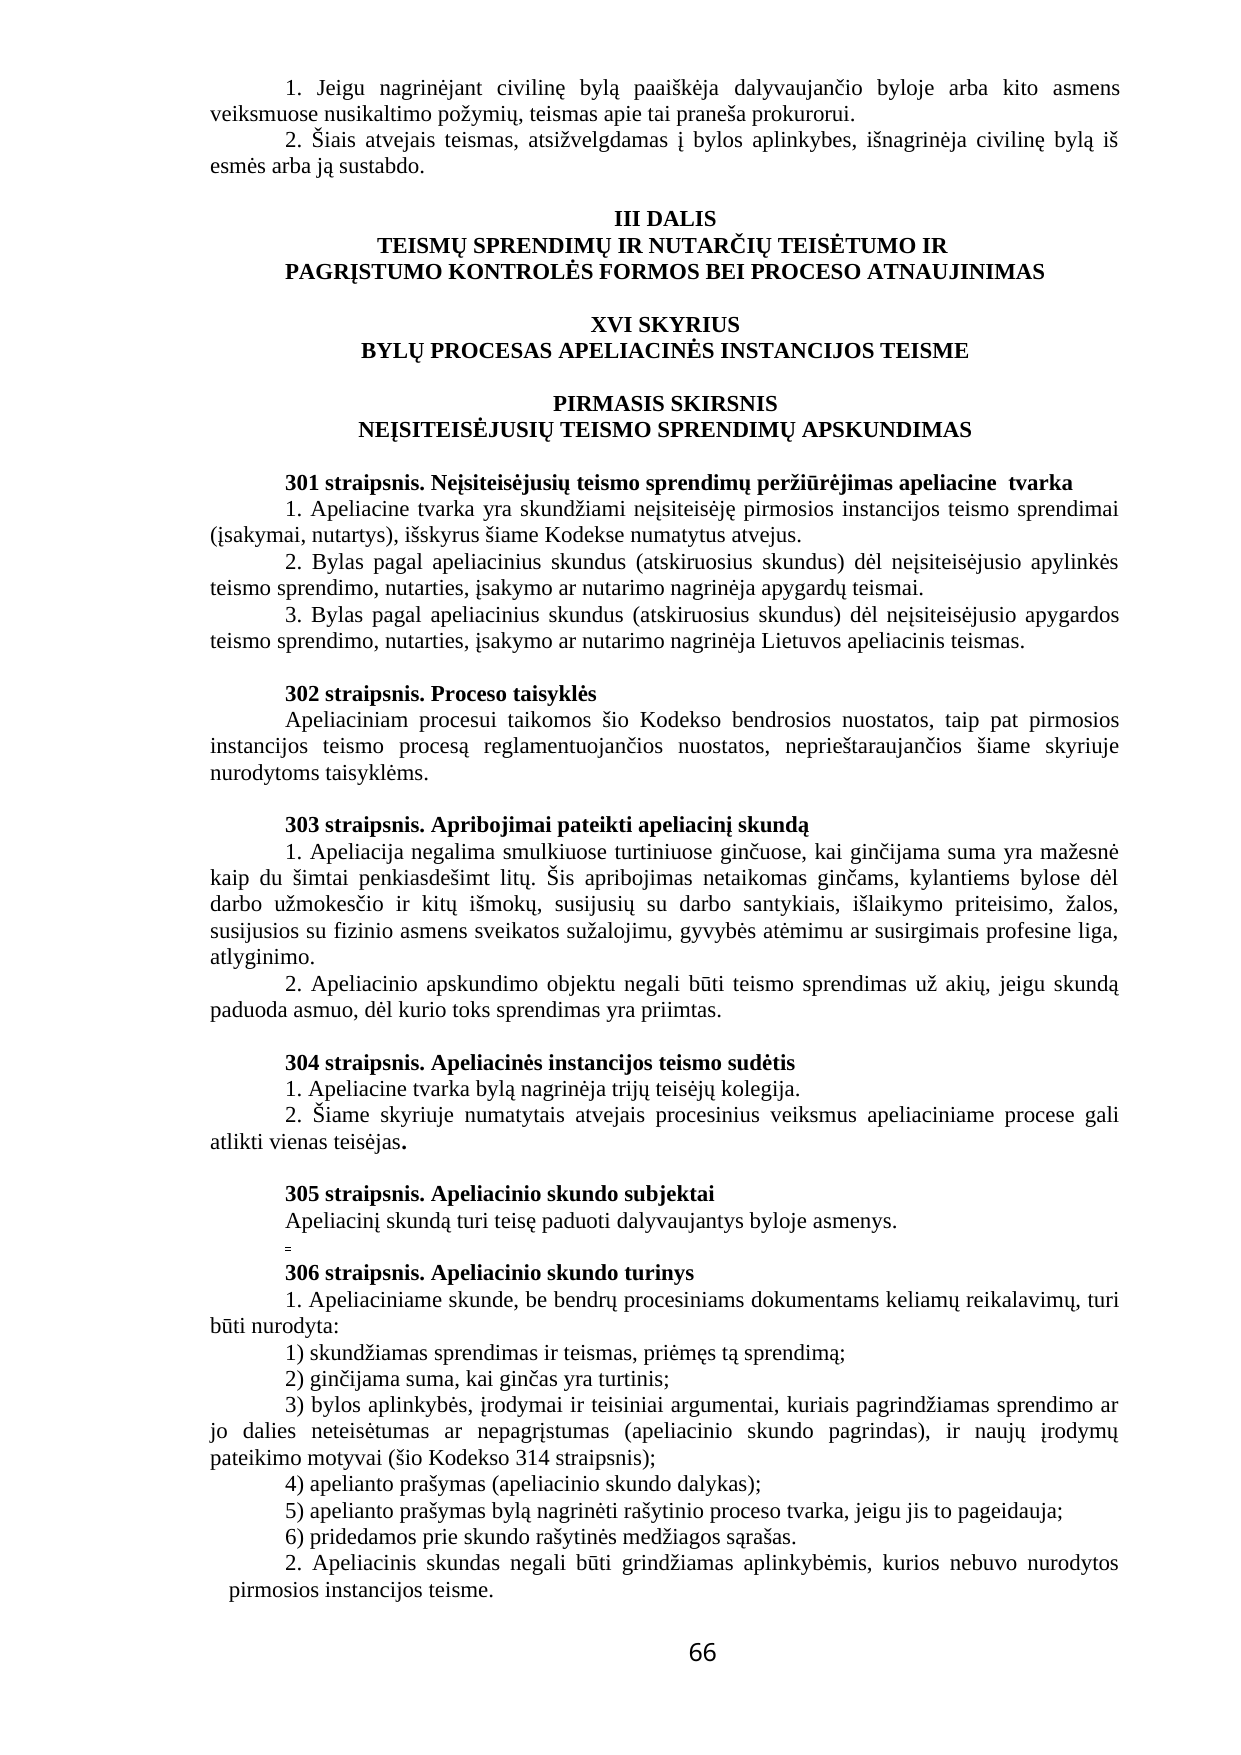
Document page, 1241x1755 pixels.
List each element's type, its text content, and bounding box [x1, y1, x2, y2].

text 305 straipsnis. Apeliacinio skundo subjektai [210, 1180, 1120, 1207]
text 306 straipsnis. Apeliacinio skundo turinys [210, 1259, 1120, 1286]
text 3. Bylas pagal apeliacinius skundus (atskiruosius skundus) dėl neįsiteisėjusio apygardos teismo sprendimo, nutarties, įsakymo ar nutarimo nagrinėja Lietuvos apeliacinis teismas. [210, 601, 1120, 653]
text 1) skundžiamas sprendimas ir teismas, priėmęs tą sprendimą; [210, 1338, 1120, 1365]
text Apeliaciniam procesui taikomos šio Kodekso bendrosios nuostatos, taip pat pirmosios instancijos teismo procesą reglamentuojančios nuostatos, neprieštaraujančios šiame skyriuje nurodytoms taisyklėms. [210, 706, 1120, 785]
text Apeliacinį skundą turi teisę paduoti dalyvaujantys byloje asmenys. [210, 1207, 1120, 1233]
subtitle III DALIS [210, 205, 1120, 232]
text 6) pridedamos prie skundo rašytinės medžiagos sąrašas. [229, 1523, 1120, 1549]
text 2. Šiais atvejais teismas, atsižvelgdamas į bylos aplinkybes, išnagrinėja civilinę bylą iš esmės arba ją sustabdo. [210, 126, 1120, 179]
text 1. Jeigu nagrinėjant civilinę bylą paaiškėja dalyvaujančio byloje arba kito asmens veiksmuose nusikaltimo požymių, teismas apie tai praneša prokurorui. [210, 73, 1120, 126]
text PIRMASIS SKIRSNIS [210, 390, 1120, 416]
text 2. Bylas pagal apeliacinius skundus (atskiruosius skundus) dėl neįsiteisėjusio apylinkės teismo sprendimo, nutarties, įsakymo ar nutarimo nagrinėja apygardų teismai. [210, 548, 1120, 601]
text 303 straipsnis. Apribojimai pateikti apeliacinį skundą [210, 811, 1120, 838]
text PAGRĮSTUMO KONTROLĖS FORMOS BEI PROCESO ATNAUJINIMAS [210, 258, 1120, 284]
text 2. Šiame skyriuje numatytais atvejais procesinius veiksmus apeliaciniame procese gali atlikti vienas teisėjas. [210, 1101, 1120, 1154]
text 2. Apeliacinio apskundimo objektu negali būti teismo sprendimas už akių, jeigu skundą paduoda asmuo, dėl kurio toks sprendimas yra priimtas. [210, 969, 1120, 1022]
subtitle TEISMŲ SPRENDIMŲ IR NUTARČIŲ TEISĖTUMO IR [210, 232, 1120, 258]
text 301 straipsnis. Neįsiteisėjusių teismo sprendimų peržiūrėjimas apeliacine tvarka [285, 469, 1120, 495]
text 5) apelianto prašymas bylą nagrinėti rašytinio proceso tvarka, jeigu jis to pageidauja; [210, 1497, 1120, 1523]
text BYLŲ PROCESAS APELIACINĖS INSTANCIJOS TEISME [210, 337, 1120, 363]
subtitle XVI SKYRIUS [210, 311, 1120, 337]
text 3) bylos aplinkybės, įrodymai ir teisiniai argumentai, kuriais pagrindžiamas sprendimo ar jo dalies neteisėtumas ar nepagrįstumas (apeliacinio skundo pagrindas), ir naujų įrodymų pateikimo motyvai (šio Kodekso 314 straipsnis); [210, 1391, 1120, 1470]
text 1. Apeliacine tvarka bylą nagrinėja trijų teisėjų kolegija. [210, 1075, 1120, 1101]
text 1. Apeliaciniame skunde, be bendrų procesiniams dokumentams keliamų reikalavimų, turi būti nurodyta: [210, 1286, 1120, 1338]
text 304 straipsnis. Apeliacinės instancijos teismo sudėtis [210, 1049, 1120, 1075]
subtitle NEĮSITEISĖJUSIŲ TEISMO SPRENDIMŲ APSKUNDIMAS [210, 416, 1120, 442]
text 1. Apeliacine tvarka yra skundžiami neįsiteisėję pirmosios instancijos teismo sprendimai (įsakymai, nutartys), išskyrus šiame Kodekse numatytus atvejus. [210, 495, 1120, 548]
text 302 straipsnis. Proceso taisyklės [210, 680, 1120, 706]
text 2. Apeliacinis skundas negali būti grindžiamas aplinkybėmis, kurios nebuvo nurodytos pirmosios instancijos teisme. [229, 1549, 1120, 1602]
text 2) ginčijama suma, kai ginčas yra turtinis; [210, 1365, 1120, 1391]
text 4) apelianto prašymas (apeliacinio skundo dalykas); [210, 1470, 1120, 1497]
text 1. Apeliacija negalima smulkiuose turtiniuose ginčuose, kai ginčijama suma yra mažesnė kaip du šimtai penkiasdešimt litų. Šis apribojimas netaikomas ginčams, kylantiems bylose dėl darbo užmokesčio ir kitų išmokų, susijusių su darbo santykiais, išlaikymo priteisimo, žalos, susijusios su fizinio asmens sveikatos sužalojimu, gyvybės atėmimu ar susirgimais profesine liga, atlyginimo. [210, 838, 1120, 969]
